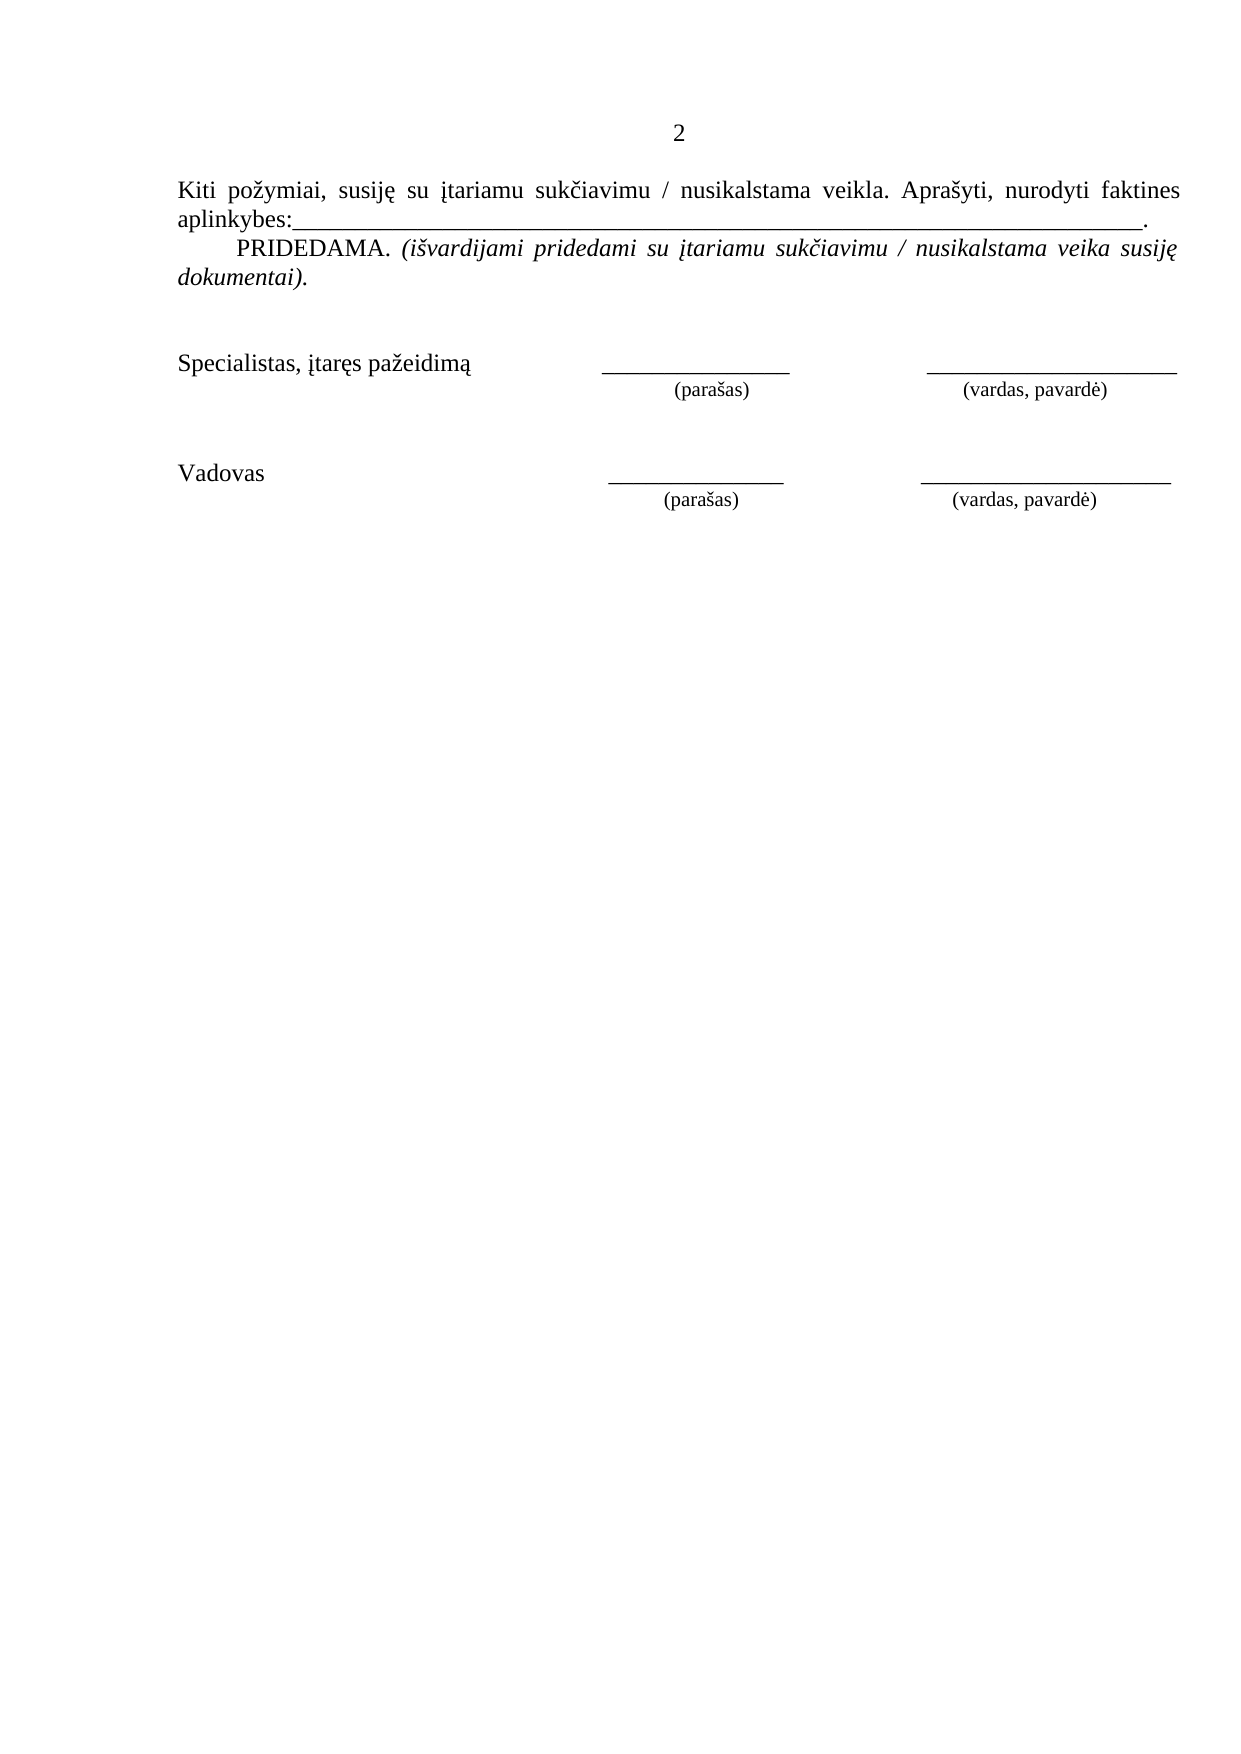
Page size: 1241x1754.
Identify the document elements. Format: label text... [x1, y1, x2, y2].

text Kiti požymiai, susiję su įtariamu sukčiavimu / nusikalstama veikla. Aprašyti, nurodyti faktines aplinkybes:____________________________________________________________________. [177, 176, 1181, 233]
text PRIDEDAMA. (išvardijami pridedami su įtariamu sukčiavimu / nusikalstama veika susiję dokumentai). [177, 233, 1181, 291]
text Specialistas, įtaręs pažeidimą _______________ ____________________ [177, 348, 1181, 377]
text (parašas) (vardas, pavardė) [177, 487, 1181, 511]
text (parašas) (vardas, pavardė) [177, 377, 1181, 401]
text Vadovas ______________ ____________________ [177, 458, 1181, 487]
